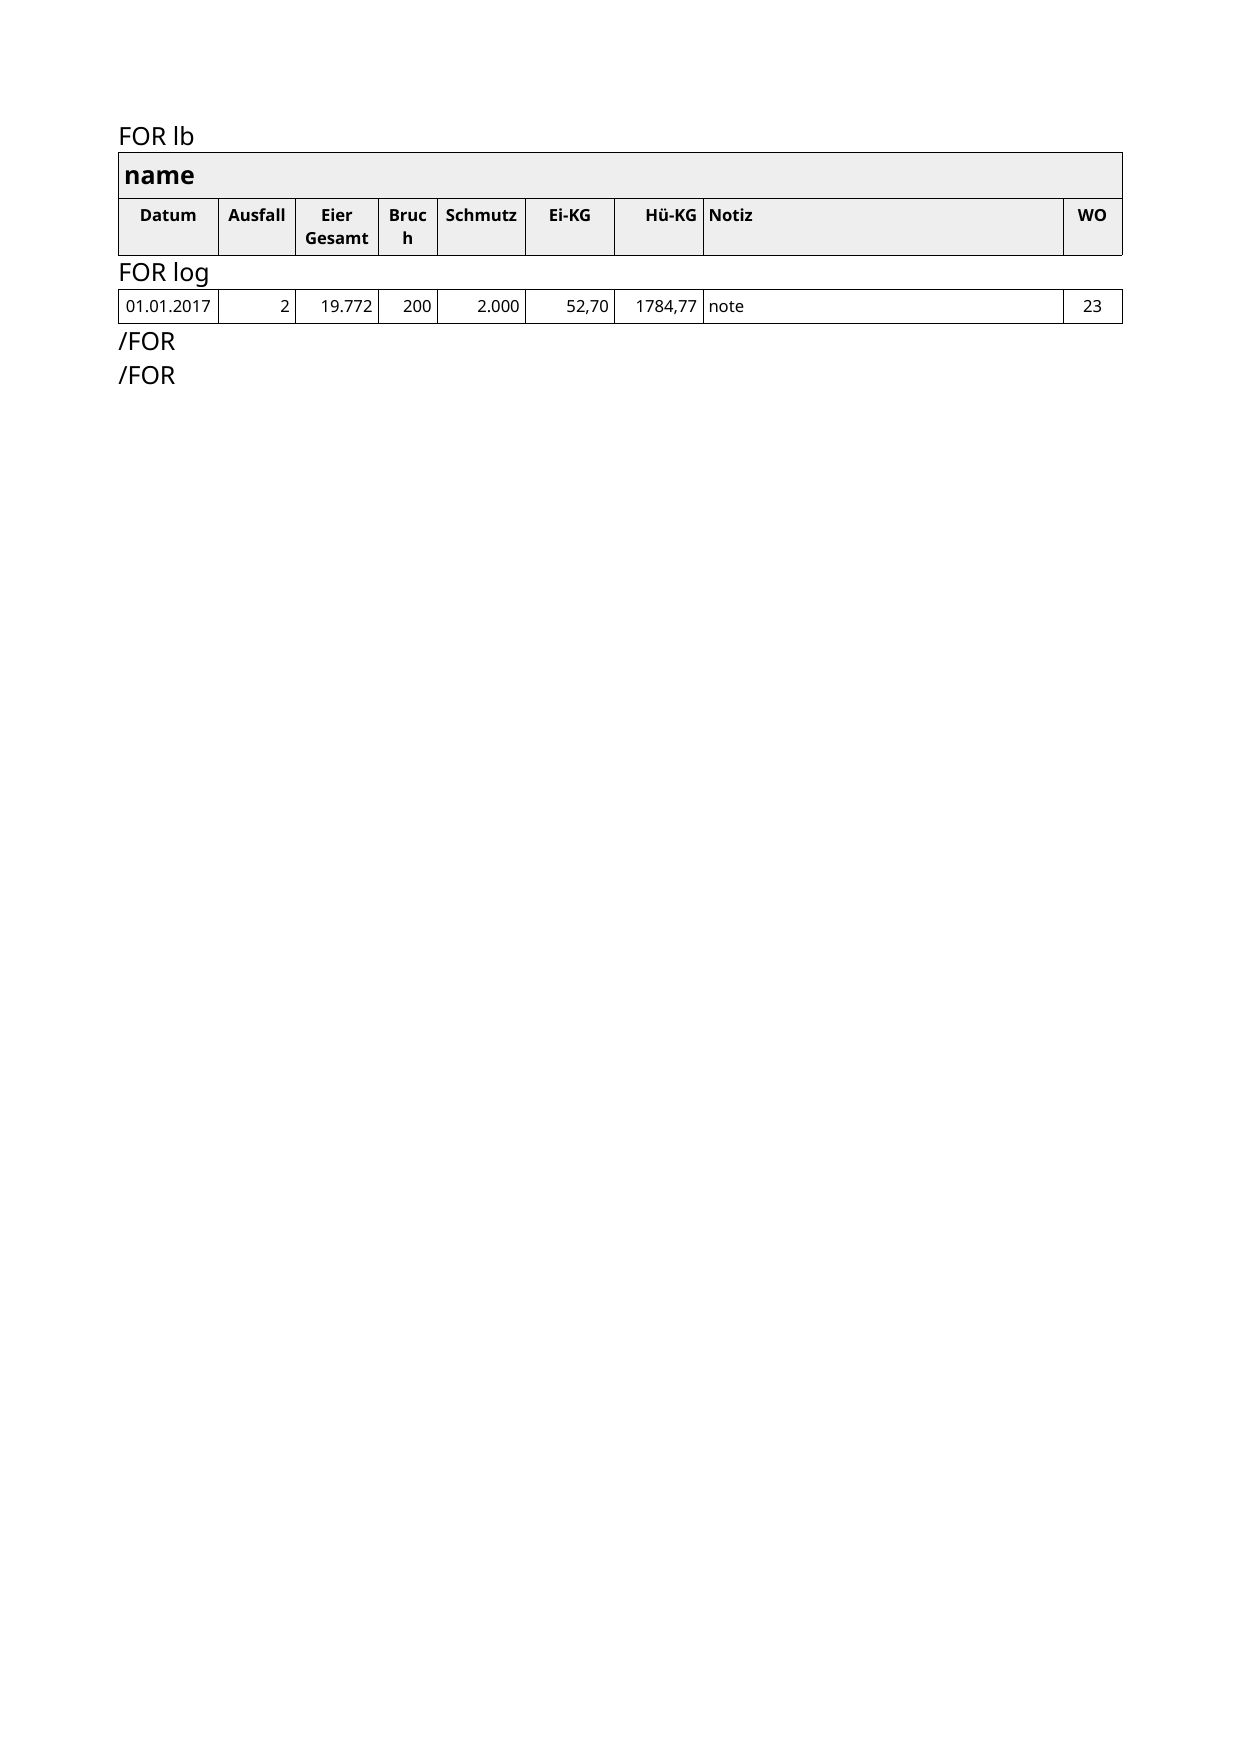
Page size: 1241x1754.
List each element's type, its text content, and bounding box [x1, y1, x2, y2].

table_header 1784,77 [615, 290, 703, 323]
table_header 01.01.2017 [119, 290, 218, 323]
table_cell Notiz [704, 199, 1063, 255]
table_header 19.772 [296, 290, 378, 323]
table_cell Ausfall [219, 199, 295, 255]
table_header 52,70 [526, 290, 614, 323]
table_cell Ei-KG [526, 199, 614, 255]
table_header 2.000 [438, 290, 525, 323]
table_cell Hü-KG [615, 199, 703, 255]
text /FOR [118, 324, 1122, 357]
table_header note [704, 290, 1063, 323]
table_header 200 [379, 290, 437, 323]
text FOR lb [118, 118, 1122, 152]
table_header name [119, 153, 1122, 198]
table_header 23 [1064, 290, 1122, 323]
text FOR log [118, 256, 1122, 289]
table_cell Schmutz [438, 199, 525, 255]
text /FOR [118, 357, 1122, 391]
table_cell Bruch [379, 199, 437, 255]
table_header 2 [219, 290, 295, 323]
table_cell WO [1064, 199, 1122, 255]
table_cell Datum [119, 199, 218, 255]
table_cell Eier Gesamt [296, 199, 378, 255]
